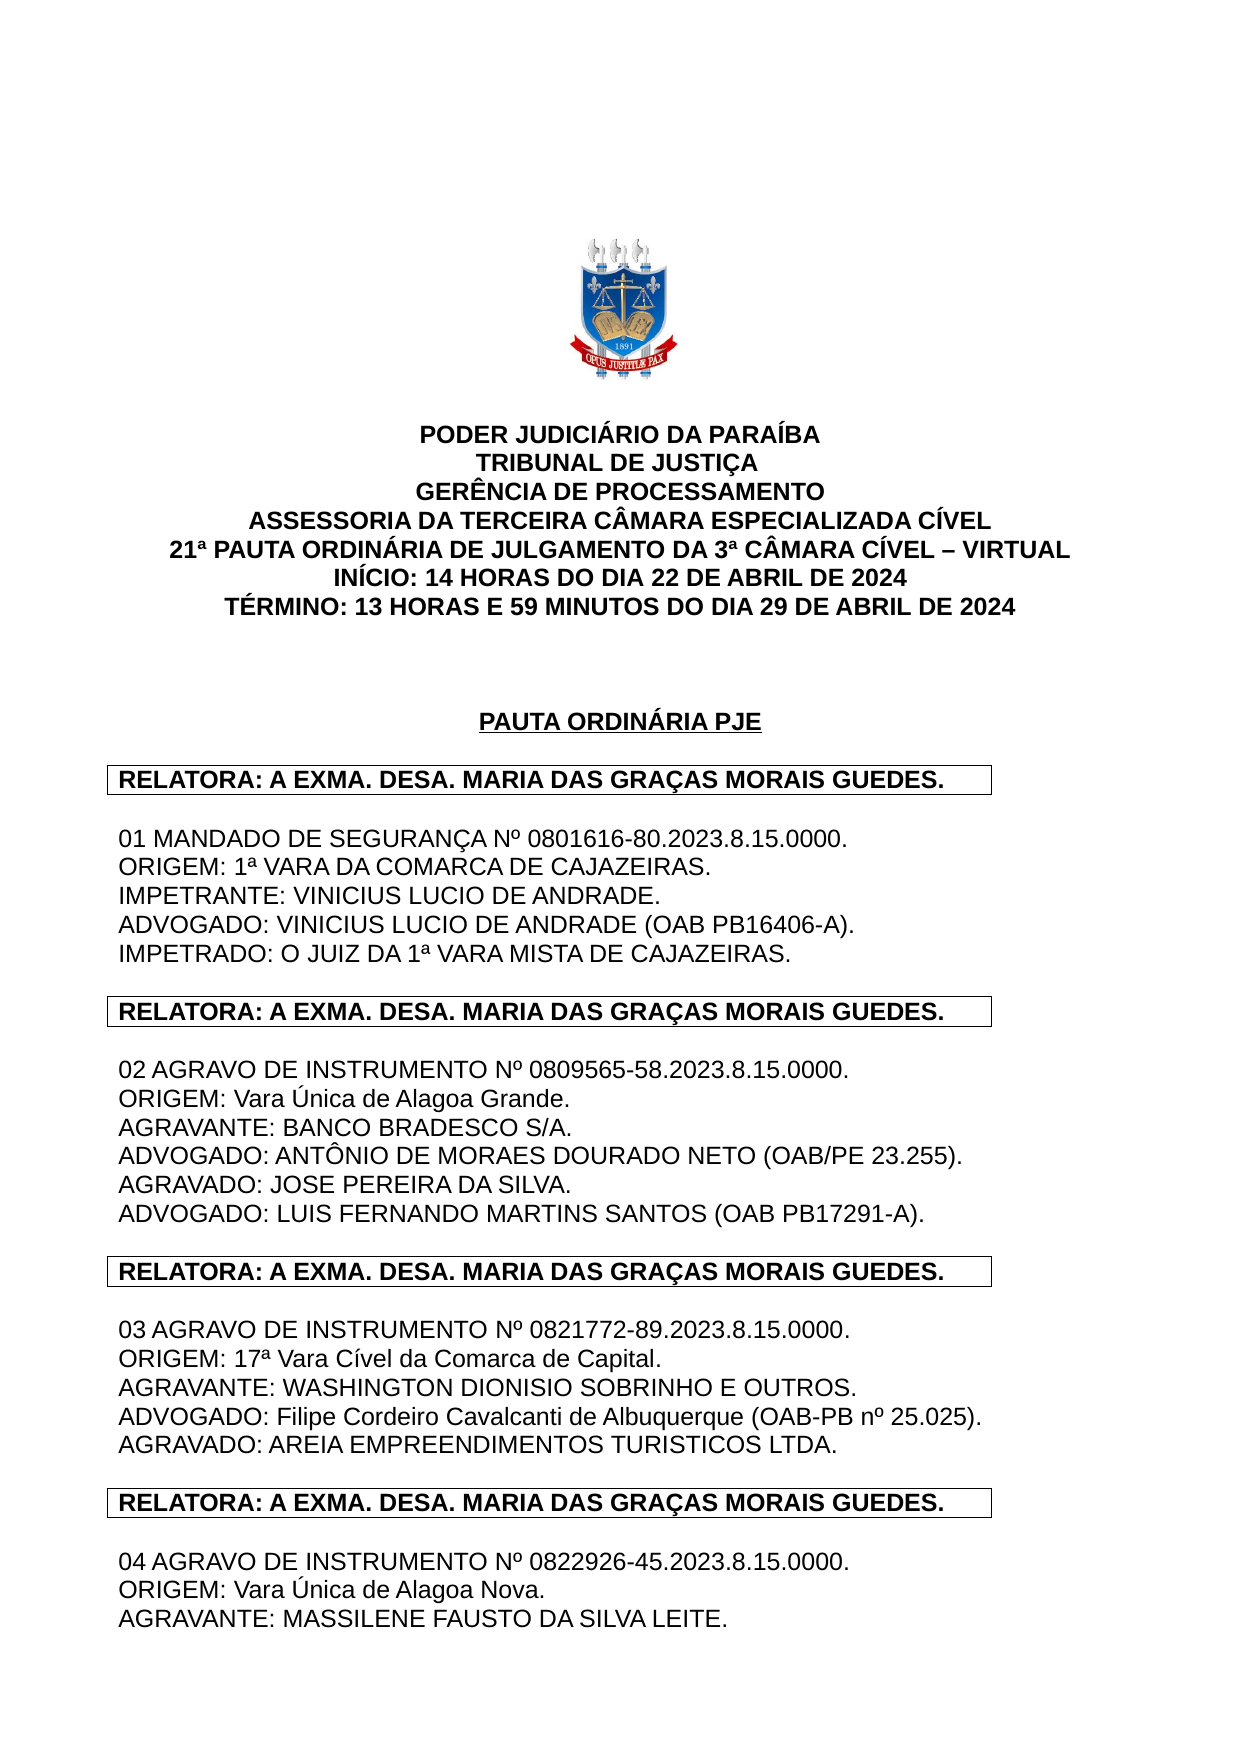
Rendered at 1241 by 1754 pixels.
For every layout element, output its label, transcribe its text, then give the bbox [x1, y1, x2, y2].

text ORIGEM: 17ª Vara Cível da Comarca de Capital. [118, 1344, 1122, 1373]
text ORIGEM: 1ª VARA DA COMARCA DE CAJAZEIRAS. [118, 852, 1122, 881]
text ADVOGADO: VINICIUS LUCIO DE ANDRADE (OAB PB16406-A). [118, 910, 1122, 938]
text 02 AGRAVO DE INSTRUMENTO Nº 0809565-58.2023.8.15.0000. [118, 1055, 1122, 1084]
text ASSESSORIA DA TERCEIRA CÂMARA ESPECIALIZADA CÍVEL [118, 506, 1122, 534]
text 03 AGRAVO DE INSTRUMENTO Nº 0821772-89.2023.8.15.0000. [118, 1315, 1122, 1344]
text ORIGEM: Vara Única de Alagoa Nova. [118, 1575, 1122, 1604]
picture [566, 236, 681, 383]
text 21ª PAUTA ORDINÁRIA DE JULGAMENTO DA 3ª CÂMARA CÍVEL – VIRTUAL [118, 534, 1122, 563]
text AGRAVADO: AREIA EMPREENDIMENTOS TURISTICOS LTDA. [118, 1430, 1122, 1459]
text ADVOGADO: Filipe Cordeiro Cavalcanti de Albuquerque (OAB-PB nº 25.025). [118, 1401, 1122, 1430]
text AGRAVANTE: MASSILENE FAUSTO DA SILVA LEITE. [118, 1604, 1122, 1633]
table_header RELATORA: A EXMA. DESA. MARIA DAS GRAÇAS MORAIS GUEDES. [108, 1257, 991, 1286]
text AGRAVADO: JOSE PEREIRA DA SILVA. [118, 1170, 1122, 1199]
text ADVOGADO: LUIS FERNANDO MARTINS SANTOS (OAB PB17291-A). [118, 1199, 1122, 1227]
text TÉRMINO: 13 HORAS E 59 MINUTOS DO DIA 29 DE ABRIL DE 2024 [118, 592, 1122, 621]
text AGRAVANTE: WASHINGTON DIONISIO SOBRINHO E OUTROS. [118, 1373, 1122, 1401]
text AGRAVANTE: BANCO BRADESCO S/A. [118, 1112, 1122, 1141]
text PAUTA ORDINÁRIA PJE [118, 707, 1122, 736]
text INÍCIO: 14 HORAS DO DIA 22 DE ABRIL DE 2024 [118, 563, 1122, 592]
table_header RELATORA: A EXMA. DESA. MARIA DAS GRAÇAS MORAIS GUEDES. [108, 1489, 991, 1517]
text 01 MANDADO DE SEGURANÇA Nº 0801616-80.2023.8.15.0000. [118, 823, 1122, 852]
text GERÊNCIA DE PROCESSAMENTO [118, 477, 1122, 506]
text IMPETRADO: O JUIZ DA 1ª VARA MISTA DE CAJAZEIRAS. [118, 938, 1122, 967]
text ADVOGADO: ANTÔNIO DE MORAES DOURADO NETO (OAB/PE 23.255). [118, 1141, 1122, 1170]
text ORIGEM: Vara Única de Alagoa Grande. [118, 1084, 1122, 1112]
text TRIBUNAL DE JUSTIÇA [118, 448, 1122, 477]
text PODER JUDICIÁRIO DA PARAÍBA [118, 419, 1122, 448]
table_header RELATORA: A EXMA. DESA. MARIA DAS GRAÇAS MORAIS GUEDES. [108, 997, 991, 1026]
table_header RELATORA: A EXMA. DESA. MARIA DAS GRAÇAS MORAIS GUEDES. [108, 766, 991, 794]
text 04 AGRAVO DE INSTRUMENTO Nº 0822926-45.2023.8.15.0000. [118, 1547, 1122, 1575]
text IMPETRANTE: VINICIUS LUCIO DE ANDRADE. [118, 881, 1122, 910]
